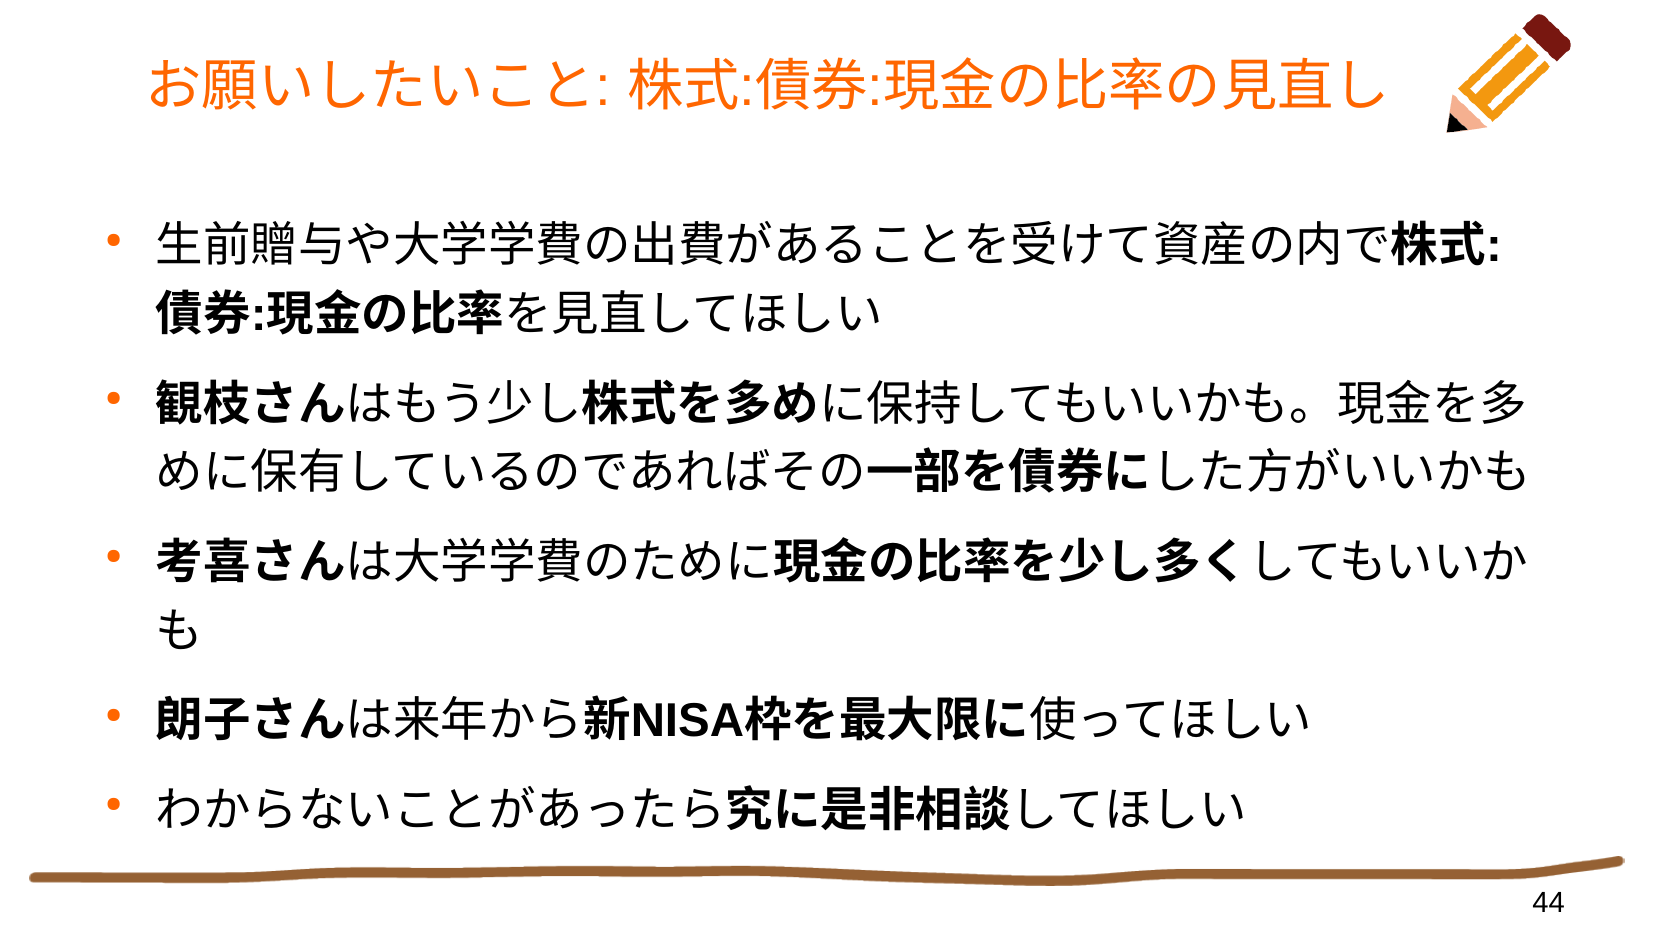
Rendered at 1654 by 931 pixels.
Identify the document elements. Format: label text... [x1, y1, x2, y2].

list 生前贈与や大学学費の出費があることを受けて資産の内で株式:債券:現金の比率を見直してほしい 観枝さんはもう少し株式を多めに保持してもいいかも。現金を多めに保有しているのであればその一部を債券にした方がいいかも 考喜さんは大学学費のために現金の比率を少し多くしてもいいかも 朗子さんは来年から新NISA枠を最大限に使ってほしい わからないことがあったら究に是非相談してほしい [88, 206, 1538, 857]
picture [29, 856, 1625, 886]
picture [1446, 14, 1571, 133]
title お願いしたいこと: 株式:債券:現金の比率の見直し [88, 29, 1447, 133]
